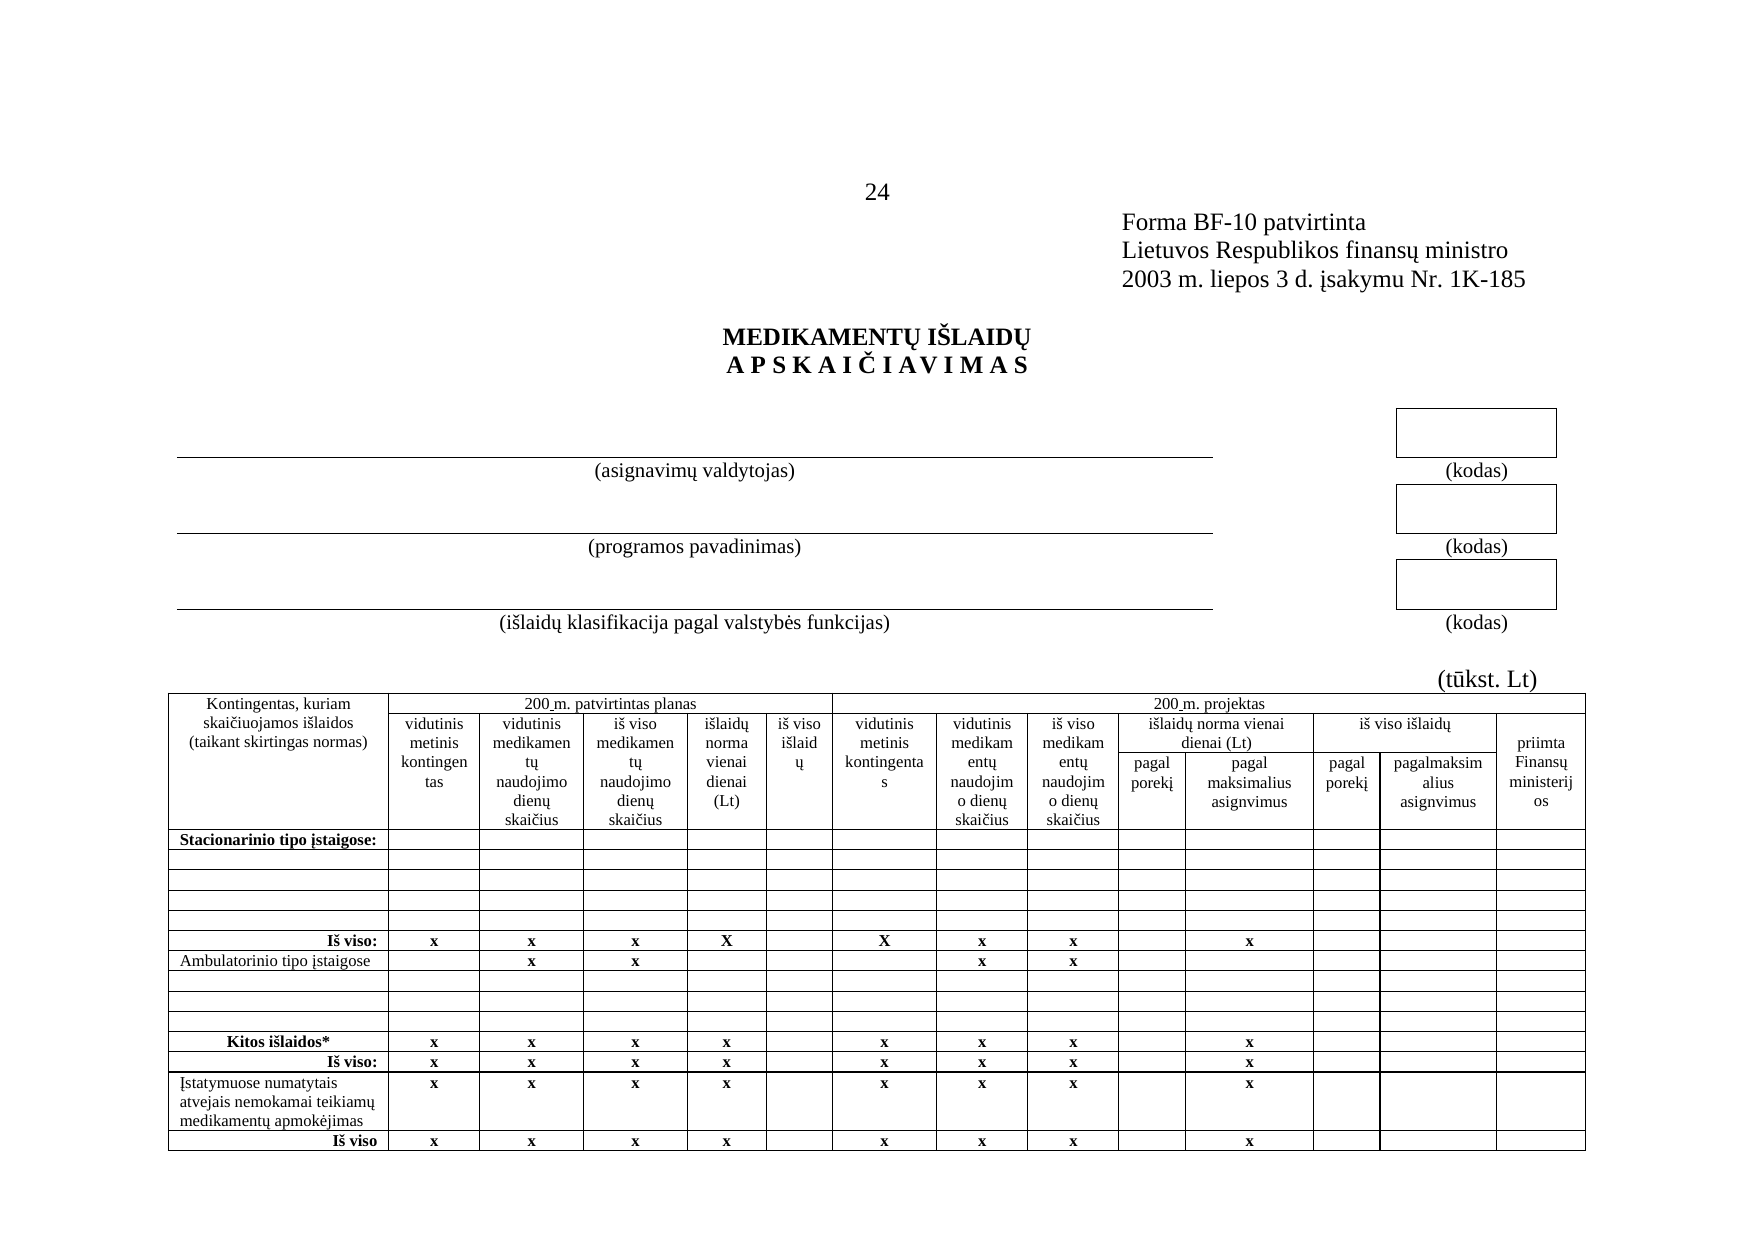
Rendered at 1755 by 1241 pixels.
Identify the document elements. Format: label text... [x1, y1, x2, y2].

table_cell [1290, 609, 1396, 635]
table_cell Iš viso [169, 1131, 388, 1150]
table_cell [767, 971, 832, 991]
table_cell [1381, 870, 1496, 889]
table_cell [1186, 830, 1313, 849]
table_cell [767, 1032, 832, 1051]
table_cell [937, 870, 1027, 889]
table_cell [169, 891, 388, 910]
table_cell [1119, 1052, 1185, 1071]
table_cell vidutinis metinis kontingentas [389, 714, 479, 829]
table_cell išlaidų norma vienai dienai (Lt) [1119, 714, 1313, 752]
table_cell [389, 891, 479, 910]
table_cell [1119, 992, 1185, 1011]
table_cell x [688, 1073, 766, 1130]
table_cell [688, 971, 766, 991]
table_cell [1381, 1032, 1496, 1051]
table_cell [833, 911, 936, 930]
table_cell [833, 951, 936, 970]
table_cell x [480, 951, 583, 970]
table_cell x [480, 1131, 583, 1150]
table_cell x [833, 1052, 936, 1071]
table_cell [177, 559, 1212, 608]
table_cell x [833, 1131, 936, 1150]
table_cell Įstatymuose numatytais atvejais nemokamai teikiamų medikamentų apmokėjimas [169, 1073, 388, 1130]
table_cell x [584, 931, 687, 950]
table_cell [1213, 609, 1290, 635]
table_cell išlaidų norma vienai dienai (Lt) [688, 714, 766, 829]
table_cell [169, 971, 388, 991]
table_cell x [937, 1131, 1027, 1150]
table_cell [688, 951, 766, 970]
table_cell [1290, 559, 1396, 608]
table_cell priimta Finansų ministerijos [1497, 714, 1585, 829]
table_header [1290, 408, 1396, 457]
table_cell [1119, 1131, 1185, 1150]
table_cell [1397, 560, 1556, 608]
table_cell [1028, 971, 1118, 991]
table_cell x [937, 1073, 1027, 1130]
table_cell [688, 830, 766, 849]
table_cell [480, 971, 583, 991]
text (tūkst. Lt) [118, 664, 1636, 693]
table_cell [1314, 830, 1379, 849]
table_cell x [688, 1131, 766, 1150]
table_cell [1381, 1073, 1496, 1130]
table_cell [767, 931, 832, 950]
table_cell pagalmaksimalius asignvimus [1381, 753, 1496, 829]
table_cell X [688, 931, 766, 950]
table_cell vidutinis metinis kontingentas [833, 714, 936, 829]
table_cell [1028, 830, 1118, 849]
table_cell pagal porekį [1119, 753, 1185, 829]
table_cell x [1028, 1073, 1118, 1130]
table_cell [1381, 1131, 1496, 1150]
table_cell [584, 911, 687, 930]
table_cell [389, 951, 479, 970]
table_cell [1381, 931, 1496, 950]
table_cell [1028, 870, 1118, 889]
table_cell [389, 850, 479, 869]
table_cell [1186, 870, 1313, 889]
table_cell (išlaidų klasifikacija pagal valstybės funkcijas) [177, 610, 1212, 635]
table_cell [480, 830, 583, 849]
table_cell x [389, 1131, 479, 1150]
table_cell [1497, 911, 1585, 930]
table_cell [480, 870, 583, 889]
table_cell [1314, 951, 1379, 970]
table_cell [767, 1012, 832, 1031]
table_cell [1119, 850, 1185, 869]
table_cell [767, 1073, 832, 1130]
table_cell iš viso išlaidų [767, 714, 832, 829]
table_cell x [937, 1032, 1027, 1051]
table_cell [1497, 1012, 1585, 1031]
table_cell x [1028, 1032, 1118, 1051]
table_cell [688, 891, 766, 910]
table_cell x [480, 931, 583, 950]
table_cell [169, 870, 388, 889]
table_cell (asignavimų valdytojas) [177, 458, 1212, 484]
table_cell [1314, 1052, 1379, 1071]
table_cell [1290, 533, 1396, 559]
table_cell Iš viso: [169, 931, 388, 950]
table_cell [1314, 870, 1379, 889]
table_cell [1119, 911, 1185, 930]
table_cell iš viso medikamentų naudojimo dienų skaičius [584, 714, 687, 829]
table_cell x [584, 951, 687, 970]
table_cell x [480, 1073, 583, 1130]
table_cell (programos pavadinimas) [177, 534, 1212, 559]
table_cell [1186, 992, 1313, 1011]
table_cell [1314, 891, 1379, 910]
table_cell Stacionarinio tipo įstaigose: [169, 830, 388, 849]
table_cell [1119, 971, 1185, 991]
table_cell [389, 992, 479, 1011]
table_cell [584, 850, 687, 869]
table_cell [767, 911, 832, 930]
table_cell [1497, 1131, 1585, 1150]
table_cell [833, 971, 936, 991]
table_cell [1314, 850, 1379, 869]
table_cell Kitos išlaidos* [169, 1032, 388, 1051]
table_cell x [937, 1052, 1027, 1071]
table_cell [937, 971, 1027, 991]
table_cell [767, 992, 832, 1011]
table_cell [767, 951, 832, 970]
table_cell [584, 830, 687, 849]
table_cell x [833, 1073, 936, 1130]
table_cell [833, 1012, 936, 1031]
table_cell [688, 1012, 766, 1031]
table_cell [1381, 971, 1496, 991]
table_cell [1290, 457, 1396, 484]
table_cell [389, 1012, 479, 1031]
table_cell (kodas) [1396, 610, 1557, 635]
table_cell [1497, 951, 1585, 970]
table_cell [833, 891, 936, 910]
table_cell [1186, 850, 1313, 869]
table_cell Ambulatorinio tipo įstaigose [169, 951, 388, 970]
table_cell [1497, 931, 1585, 950]
table_cell [480, 992, 583, 1011]
table_cell [937, 1012, 1027, 1031]
table_cell [584, 870, 687, 889]
table_cell [1381, 992, 1496, 1011]
table_cell [1213, 457, 1290, 484]
table_cell [688, 992, 766, 1011]
table_cell [1028, 891, 1118, 910]
table_cell [1213, 533, 1290, 559]
table_cell [1314, 1012, 1379, 1031]
table_cell [833, 992, 936, 1011]
table_cell pagal maksimalius asignvimus [1186, 753, 1313, 829]
table_cell [688, 911, 766, 930]
table_cell [1213, 484, 1290, 533]
table_cell [1381, 911, 1496, 930]
table_cell x [1028, 1052, 1118, 1071]
table_cell x [1028, 931, 1118, 950]
table_cell [688, 870, 766, 889]
table_cell [1497, 850, 1585, 869]
table_cell x [688, 1052, 766, 1071]
table_cell X [833, 931, 936, 950]
table_cell vidutinis medikamentų naudojimo dienų skaičius [480, 714, 583, 829]
table_cell x [389, 1032, 479, 1051]
table_cell [480, 1012, 583, 1031]
table_cell [1381, 951, 1496, 970]
table_cell [937, 850, 1027, 869]
table_cell [584, 971, 687, 991]
table_cell [1497, 1052, 1585, 1071]
table_cell [1290, 484, 1396, 533]
table_cell x [584, 1052, 687, 1071]
table_cell x [389, 931, 479, 950]
table_cell [1497, 971, 1585, 991]
table_header 200 m. patvirtintas planas [389, 694, 832, 713]
table_cell [1497, 891, 1585, 910]
table_cell [169, 911, 388, 930]
table_cell [1119, 1012, 1185, 1031]
table_cell x [937, 951, 1027, 970]
table_header Kontingentas, kuriam skaičiuojamos išlaidos (taikant skirtingas normas) [169, 694, 388, 829]
table_cell x [1186, 1032, 1313, 1051]
table_cell [1028, 850, 1118, 869]
table_cell [1119, 870, 1185, 889]
table_cell x [1028, 951, 1118, 970]
table_cell [1381, 1012, 1496, 1031]
table_cell [767, 1131, 832, 1150]
table_cell [833, 830, 936, 849]
text Forma BF-10 patvirtinta [1122, 207, 1615, 235]
table_cell [767, 1052, 832, 1071]
table_cell [177, 484, 1212, 533]
table_cell [1314, 1032, 1379, 1051]
table_cell [767, 830, 832, 849]
table_cell [389, 971, 479, 991]
table_cell [767, 870, 832, 889]
table_cell x [480, 1052, 583, 1071]
table_cell [1381, 1052, 1496, 1071]
table_cell x [1186, 1073, 1313, 1130]
table_cell [1186, 951, 1313, 970]
table_cell [584, 992, 687, 1011]
table_cell [767, 850, 832, 869]
table_cell x [688, 1032, 766, 1051]
table_cell [1028, 992, 1118, 1011]
table_cell x [389, 1073, 479, 1130]
table_cell [1381, 830, 1496, 849]
table_cell [1314, 911, 1379, 930]
text 2003 m. liepos 3 d. įsakymu Nr. 1K-185 [1122, 264, 1615, 293]
table_cell x [480, 1032, 583, 1051]
table_cell [1497, 1032, 1585, 1051]
table_cell [937, 911, 1027, 930]
table_cell pagal porekį [1314, 753, 1379, 829]
table_cell [767, 891, 832, 910]
table_cell x [584, 1032, 687, 1051]
table_cell [389, 911, 479, 930]
table_cell [937, 992, 1027, 1011]
table_cell Iš viso: [169, 1052, 388, 1071]
text Lietuvos Respublikos finansų ministro [1122, 235, 1615, 264]
table_header [177, 408, 1212, 457]
table_cell x [389, 1052, 479, 1071]
table_cell [1119, 1032, 1185, 1051]
table_cell [1497, 992, 1585, 1011]
table_cell x [833, 1032, 936, 1051]
table_cell [1119, 951, 1185, 970]
table_cell [169, 1012, 388, 1031]
table_cell [1314, 992, 1379, 1011]
table_cell [1381, 850, 1496, 869]
table_cell [833, 870, 936, 889]
table_cell vidutinis medikamentų naudojimo dienų skaičius [937, 714, 1027, 829]
table_cell [480, 850, 583, 869]
table_cell [1314, 1073, 1379, 1130]
table_cell [1314, 1131, 1379, 1150]
table_cell x [584, 1073, 687, 1130]
table_cell [1314, 931, 1379, 950]
table_cell [937, 830, 1027, 849]
table_cell [833, 850, 936, 869]
table_cell [1028, 911, 1118, 930]
table_cell x [1028, 1131, 1118, 1150]
table_cell [1213, 559, 1290, 608]
text APSKAIČIAVIMAS [118, 350, 1636, 379]
table_cell [1381, 891, 1496, 910]
table_cell (kodas) [1396, 458, 1557, 484]
table_cell [1186, 911, 1313, 930]
table_cell [1119, 931, 1185, 950]
table_cell [480, 911, 583, 930]
table_cell [389, 830, 479, 849]
table_cell [389, 870, 479, 889]
table_cell [1028, 1012, 1118, 1031]
table_cell [1314, 971, 1379, 991]
table_cell [1119, 891, 1185, 910]
table_cell [169, 850, 388, 869]
table_cell [688, 850, 766, 869]
table_cell (kodas) [1396, 534, 1557, 559]
text MEDIKAMENTŲ IŠLAIDŲ [118, 322, 1636, 350]
table_cell x [1186, 1052, 1313, 1071]
table_cell [1497, 870, 1585, 889]
table_cell x [1186, 1131, 1313, 1150]
table_cell [1186, 891, 1313, 910]
table_cell [937, 891, 1027, 910]
table_cell [1497, 1073, 1585, 1130]
table_header [1397, 409, 1556, 457]
table_cell x [937, 931, 1027, 950]
table_cell [1497, 830, 1585, 849]
table_cell [1119, 830, 1185, 849]
table_cell [1119, 1073, 1185, 1130]
table_cell [584, 1012, 687, 1031]
table_cell iš viso išlaidų [1314, 714, 1496, 752]
table_cell iš viso medikamentų naudojimo dienų skaičius [1028, 714, 1118, 829]
table_cell x [584, 1131, 687, 1150]
table_cell [584, 891, 687, 910]
table_cell x [1186, 931, 1313, 950]
table_cell [1186, 971, 1313, 991]
table_header [1213, 408, 1290, 457]
table_header 200 m. projektas [833, 694, 1585, 713]
table_cell [1397, 485, 1556, 533]
table_cell [480, 891, 583, 910]
table_cell [169, 992, 388, 1011]
table_cell [1186, 1012, 1313, 1031]
